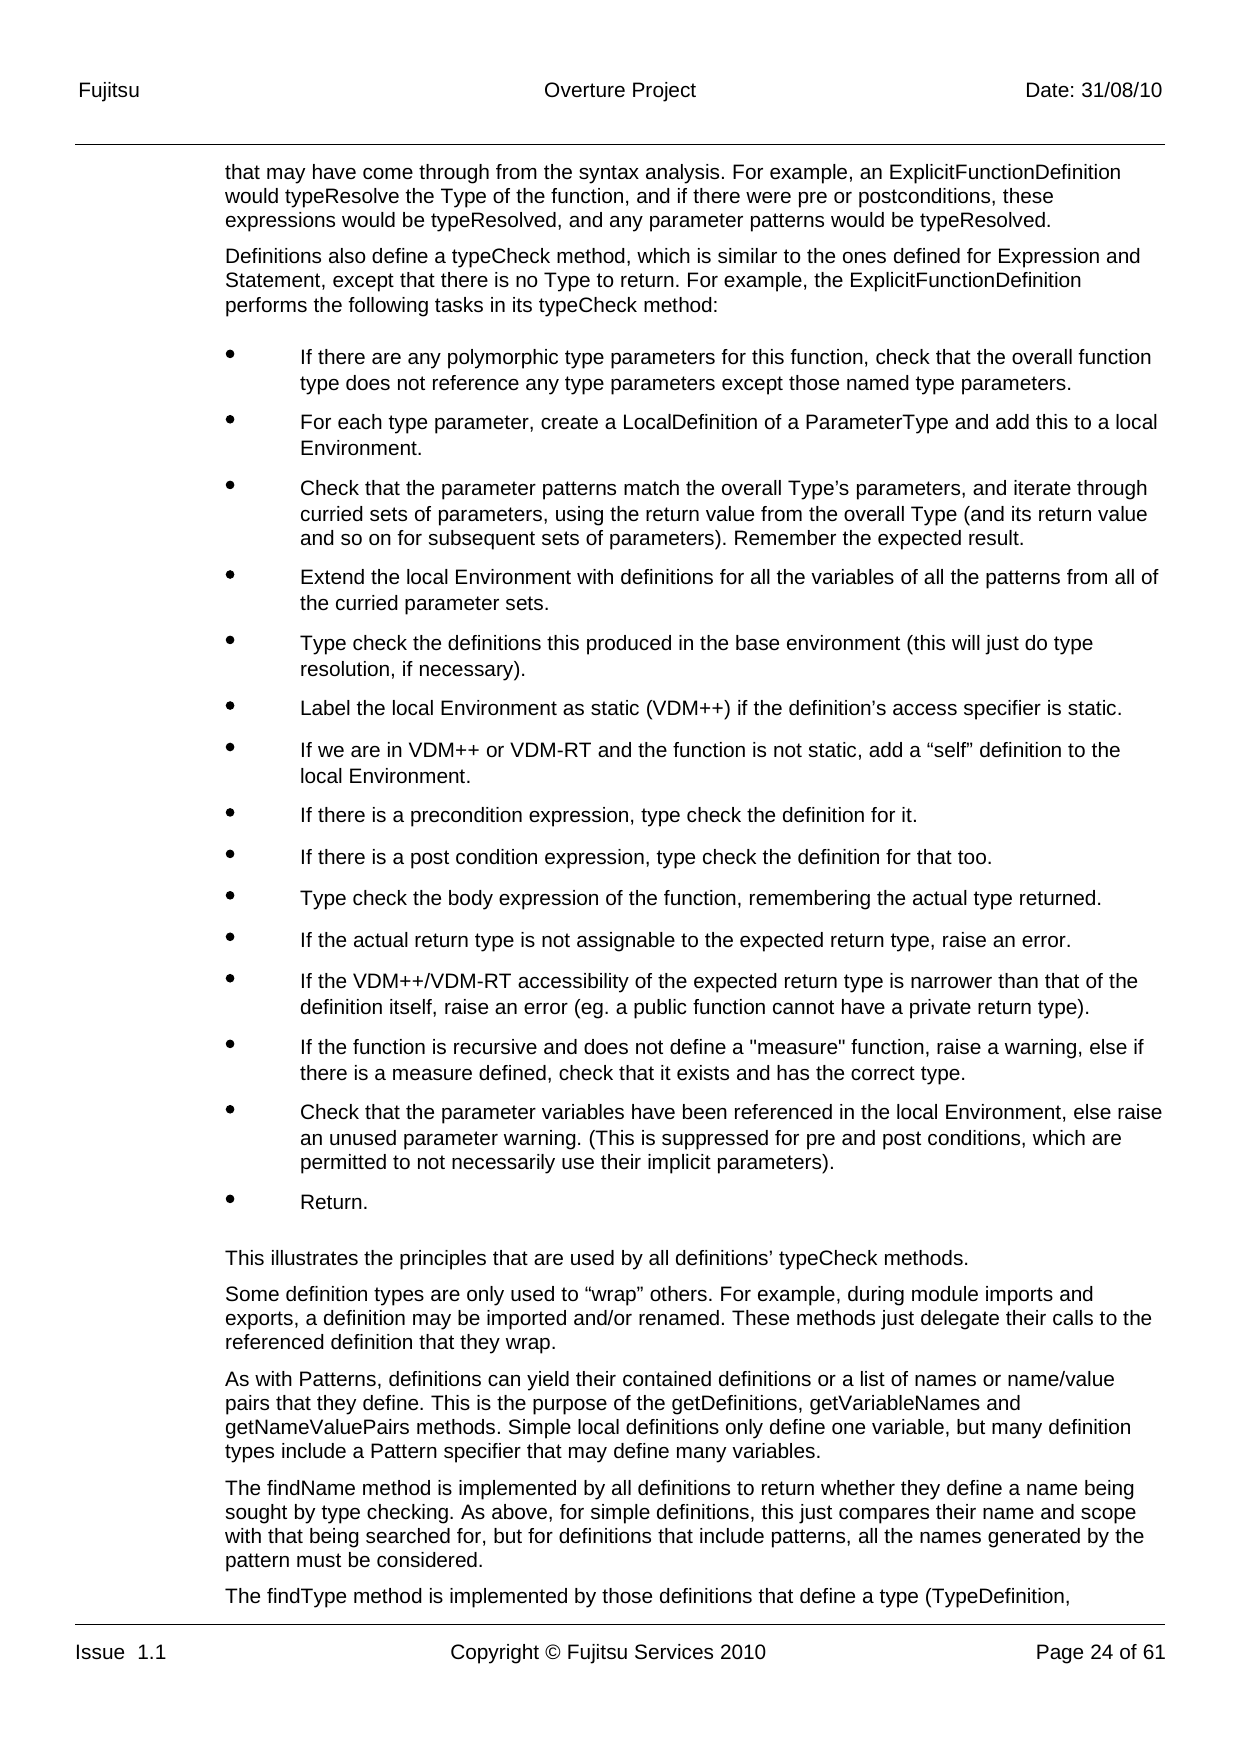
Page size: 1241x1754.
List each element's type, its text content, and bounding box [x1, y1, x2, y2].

text that may have come through from the syntax analysis. For example, an ExplicitFunctionDefinition would typeResolve the Type of the function, and if there were pre or postconditions, these expressions would be typeResolved, and any parameter patterns would be typeResolved. [225, 160, 1165, 232]
list If there is a precondition expression, type check the definition for it. [225, 803, 1165, 829]
list Label the local Environment as static (VDM++) if the definition’s access specifier is static. [225, 696, 1165, 722]
list Extend the local Environment with definitions for all the variables of all the patterns from all of the curried parameter sets. [225, 565, 1165, 615]
list Return. [225, 1189, 1165, 1216]
text This illustrates the principles that are used by all definitions’ typeCheck methods. [225, 1246, 1165, 1270]
list Type check the definitions this produced in the base environment (this will just do type resolution, if necessary). [225, 630, 1165, 681]
list Check that the parameter variables have been referenced in the local Environment, else raise an unused parameter warning. (This is suppressed for pre and post conditions, which are permitted to not necessarily use their implicit parameters). [225, 1099, 1165, 1174]
list Check that the parameter patterns match the overall Type’s parameters, and iterate through curried sets of parameters, using the return value from the overall Type (and its return value and so on for subsequent sets of parameters). Remember the expected result. [225, 475, 1165, 550]
text As with Patterns, definitions can yield their contained definitions or a list of names or name/value pairs that they define. This is the purpose of the getDefinitions, getVariableNames and getNameValuePairs methods. Simple local definitions only define one variable, but many definition types include a Pattern specifier that may define many variables. [225, 1367, 1165, 1463]
text Definitions also define a typeCheck method, which is similar to the ones defined for Expression and Statement, except that there is no Type to return. For example, the ExplicitFunctionDefinition performs the following tasks in its typeCheck method: [225, 244, 1165, 317]
list If there is a post condition expression, type check the definition for that too. [225, 844, 1165, 871]
list If the actual return type is not assignable to the expected return type, raise an error. [225, 927, 1165, 953]
text The findType method is implemented by those definitions that define a type (TypeDefinition, [225, 1584, 1165, 1608]
list If we are in VDM++ or VDM-RT and the function is not static, add a “self” definition to the local Environment. [225, 737, 1165, 788]
text The findName method is implemented by all definitions to return whether they define a name being sought by type checking. As above, for simple definitions, this just compares their name and scope with that being searched for, but for definitions that include patterns, all the names generated by the pattern must be considered. [225, 1476, 1165, 1572]
list If the function is recursive and does not define a "measure" function, raise a warning, else if there is a measure defined, check that it exists and has the correct type. [225, 1034, 1165, 1084]
list If there are any polymorphic type parameters for this function, check that the overall function type does not reference any type parameters except those named type parameters. [225, 344, 1165, 394]
list For each type parameter, create a LocalDefinition of a ParameterType and add this to a local Environment. [225, 409, 1165, 460]
list If the VDM++/VDM-RT accessibility of the expected return type is narrower than that of the definition itself, raise an error (eg. a public function cannot have a private return type). [225, 968, 1165, 1019]
list Type check the body expression of the function, remembering the actual type returned. [225, 886, 1165, 912]
text Some definition types are only used to “wrap” others. For example, during module imports and exports, a definition may be imported and/or renamed. These methods just delegate their calls to the referenced definition that they wrap. [225, 1282, 1165, 1354]
